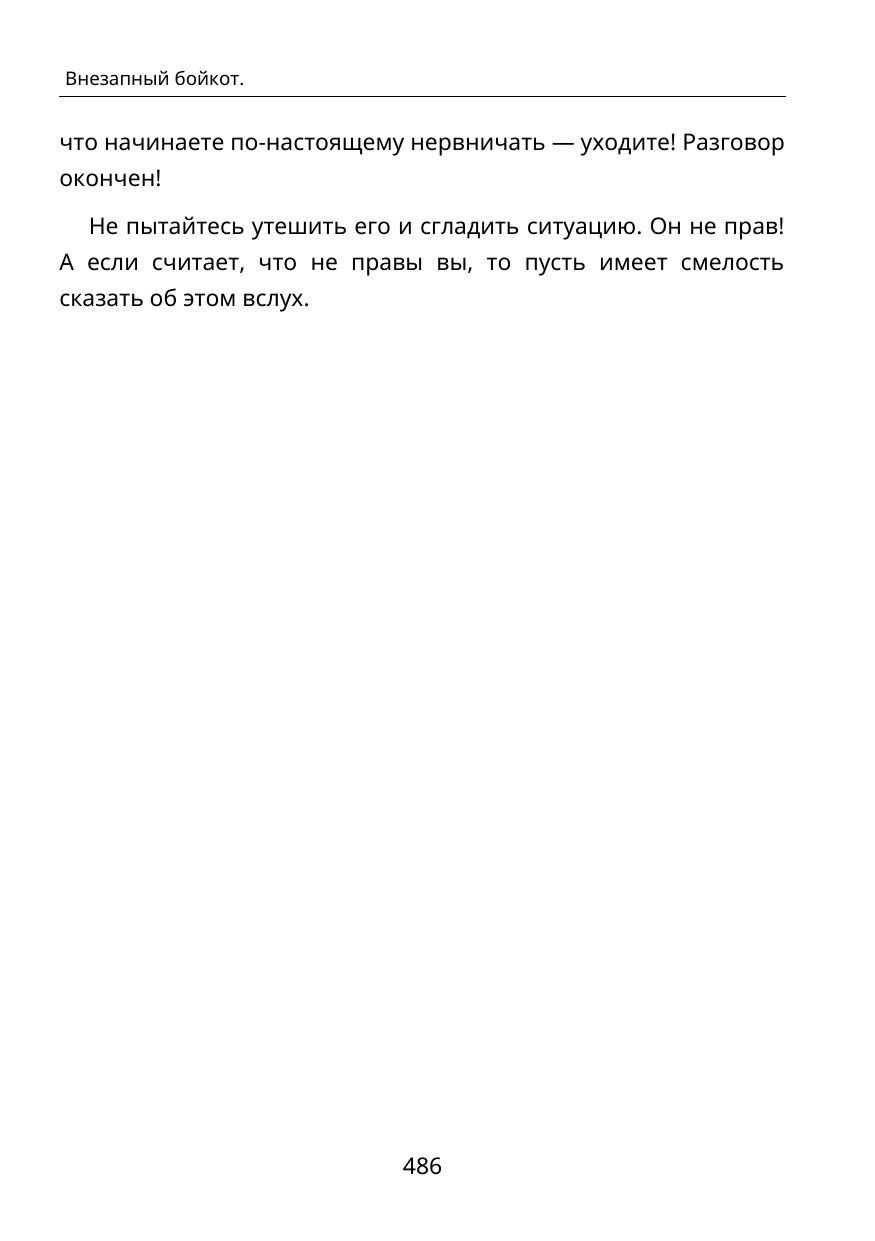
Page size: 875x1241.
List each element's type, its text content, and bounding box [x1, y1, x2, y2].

text Не пытайтесь утешить его и сгладить ситуацию. Он не прав! А если считает, что не правы вы, то пусть имеет смелость сказать об этом вслух. [59, 210, 786, 313]
text что начинаете по-настоящему нервничать — уходите! Разговор окончен! [59, 126, 786, 193]
